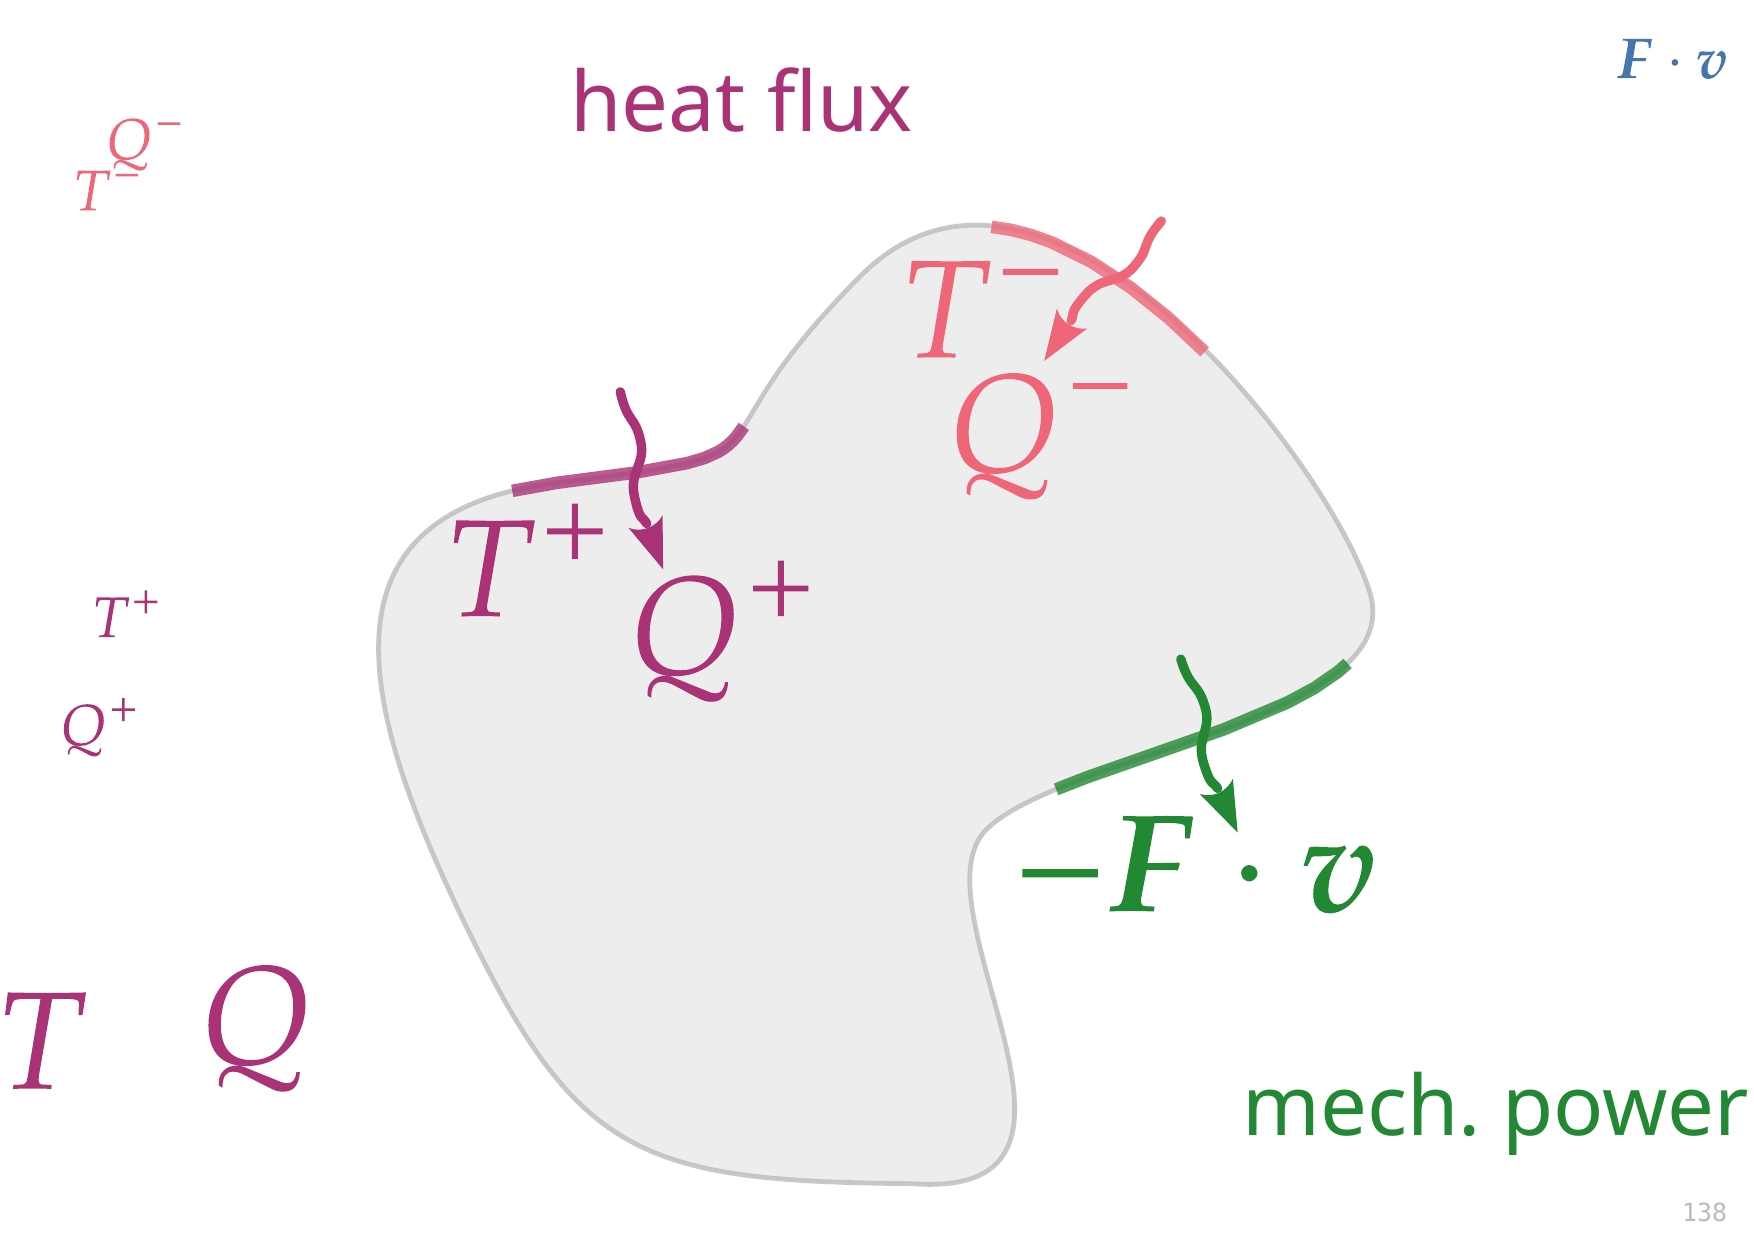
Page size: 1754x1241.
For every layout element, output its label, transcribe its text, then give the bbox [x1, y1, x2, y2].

text_box [109, 118, 150, 171]
text_box [378, 225, 1373, 1185]
text_box [208, 965, 306, 1092]
text_box [1303, 845, 1373, 914]
text_box [95, 597, 130, 638]
text_box [1241, 865, 1258, 882]
text_box [1671, 59, 1679, 66]
text_box [134, 590, 158, 614]
text_box [63, 704, 104, 757]
text_box [1022, 869, 1098, 878]
text_box [1109, 815, 1194, 912]
text_box [76, 170, 111, 211]
text_box mech. power [1227, 1038, 1736, 1137]
text_box heat flux [555, 35, 908, 134]
text_box [115, 173, 139, 177]
text_box [5, 992, 87, 1089]
text_box [1617, 38, 1652, 79]
text_box [111, 698, 135, 722]
text_box [1697, 50, 1726, 79]
